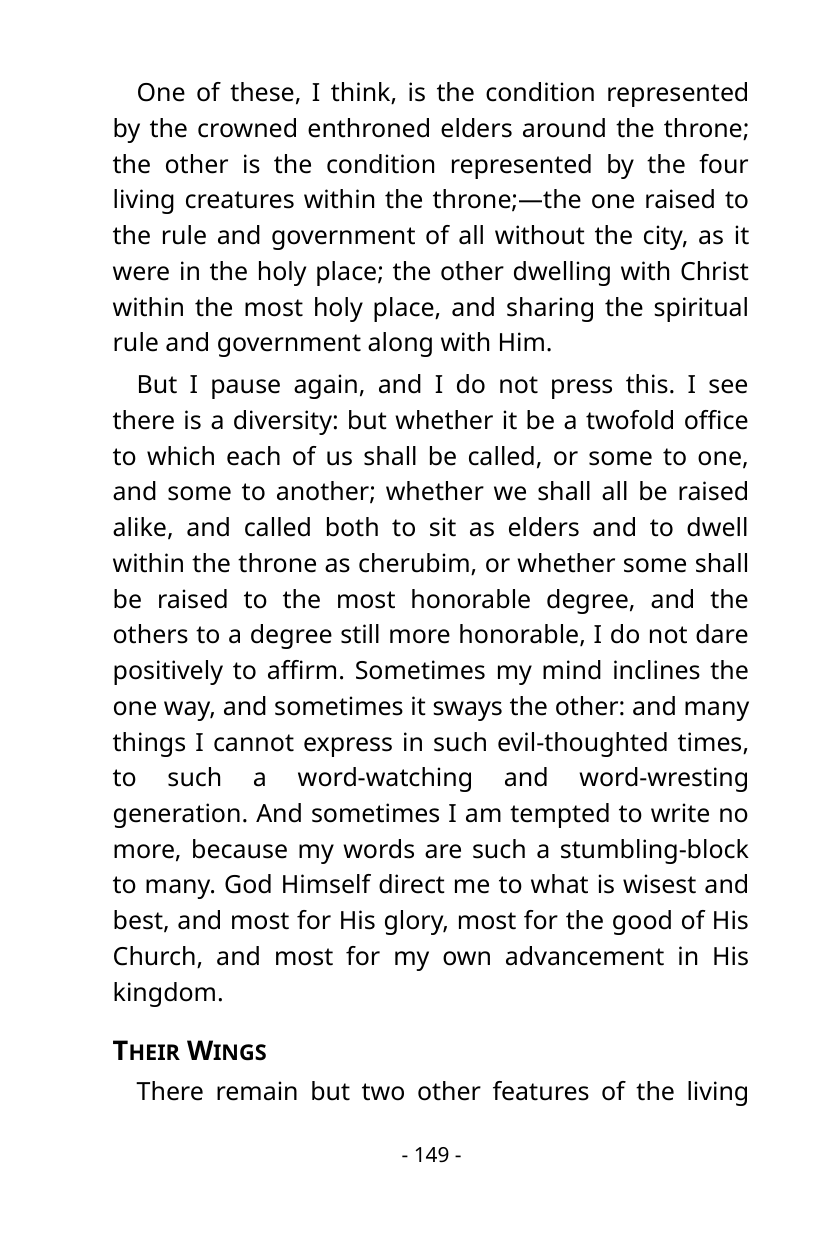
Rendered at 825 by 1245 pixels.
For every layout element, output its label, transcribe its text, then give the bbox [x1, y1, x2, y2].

text But I pause again, and I do not press this. I see there is a diversity: but whether it be a twofold office to which each of us shall be called, or some to one, and some to another; whether we shall all be raised alike, and called both to sit as elders and to dwell within the throne as cherubim, or whether some shall be raised to the most honorable degree, and the others to a degree still more honorable, I do not dare positively to affirm. Sometimes my mind inclines the one way, and sometimes it sways the other: and many things I cannot express in such evil-thoughted times, to such a word-watching and word-wresting generation. And sometimes I am tempted to write no more, because my words are such a stumbling-block to many. God Himself direct me to what is wisest and best, and most for His glory, most for the good of His Church, and most for my own advancement in His kingdom. [112, 367, 750, 1008]
subtitle Their Wings [112, 1031, 750, 1068]
text There remain but two other features of the living [112, 1074, 750, 1108]
text One of these, I think, is the condition represented by the crowned enthroned elders around the throne; the other is the condition represented by the four living creatures within the throne;—the one raised to the rule and government of all without the city, as it were in the holy place; the other dwelling with Christ within the most holy place, and sharing the spiritual rule and government along with Him. [112, 75, 750, 359]
